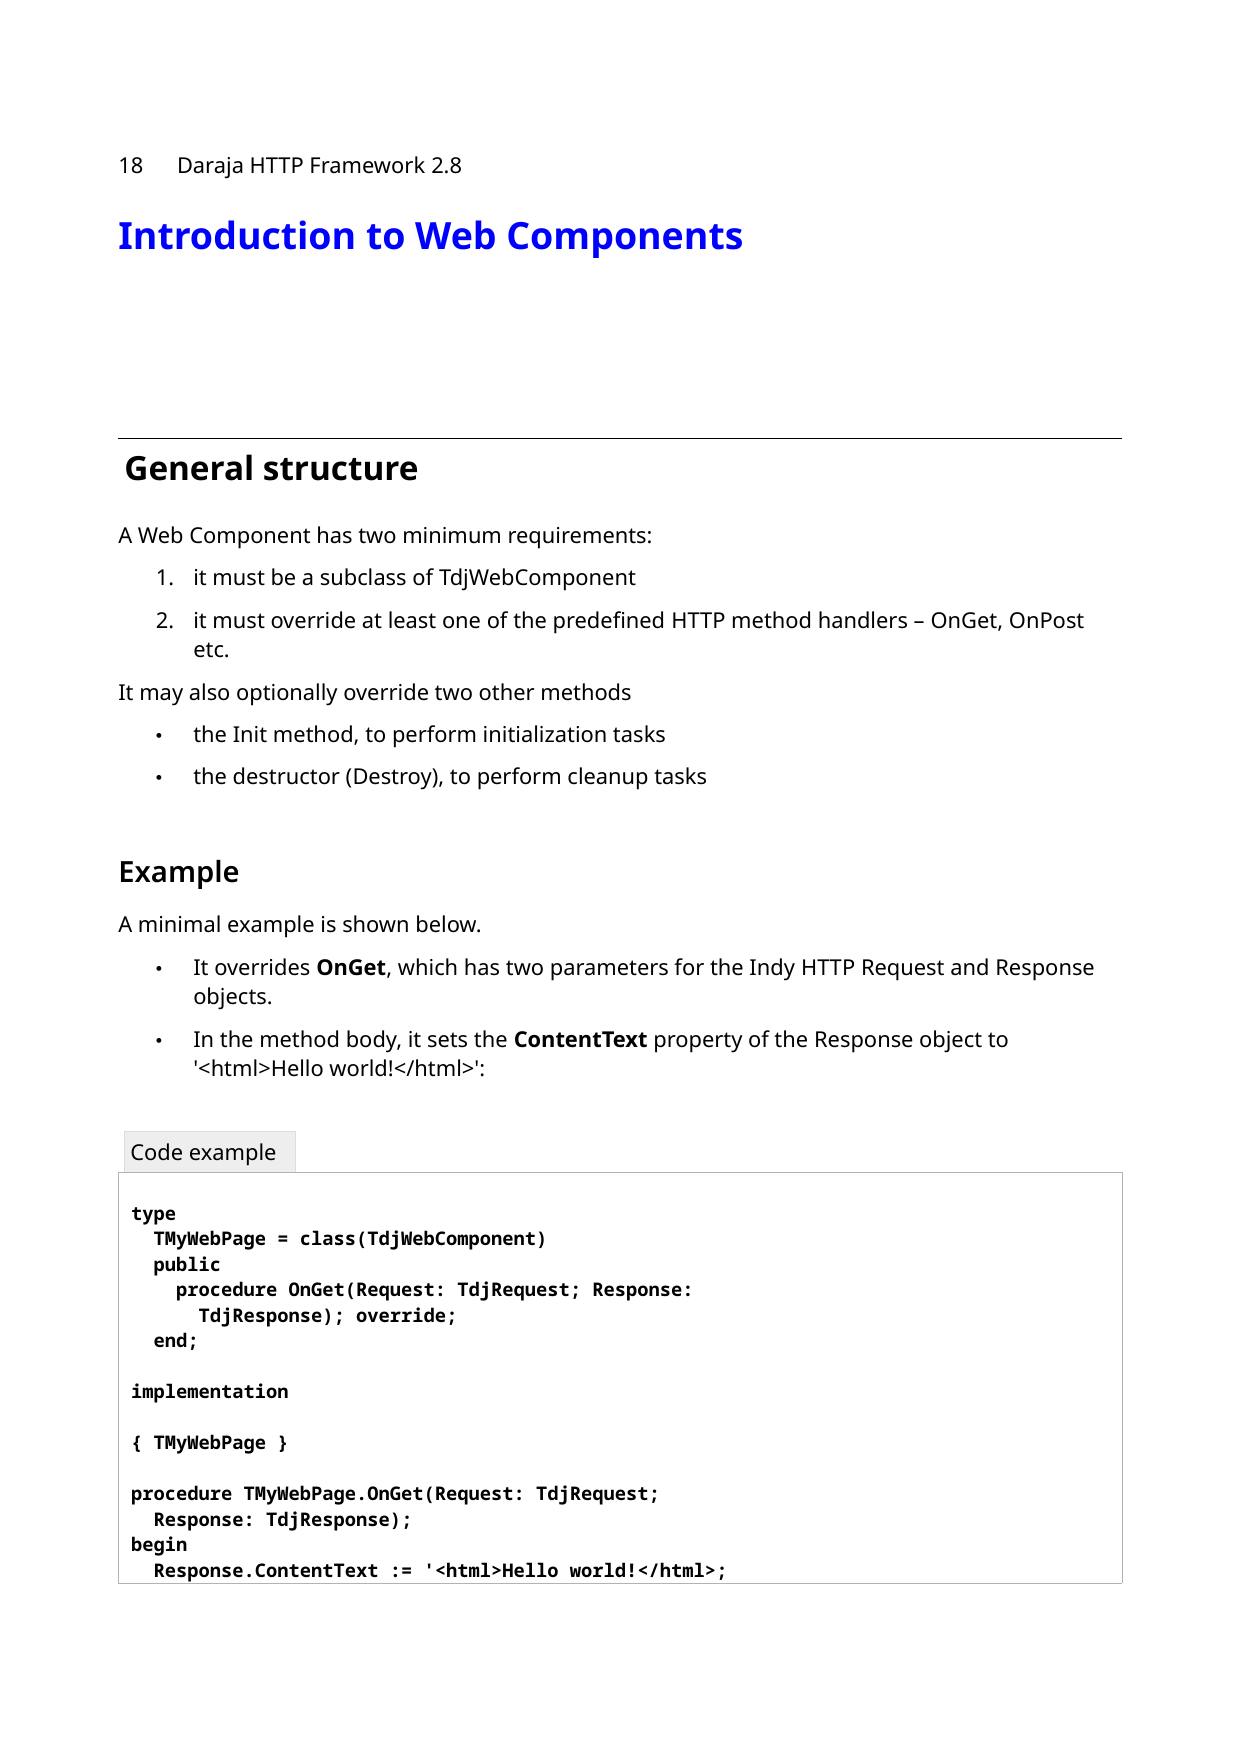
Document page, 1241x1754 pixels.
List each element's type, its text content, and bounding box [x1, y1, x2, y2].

subtitle Introduction to Web Components [118, 209, 1122, 260]
subtitle Example [118, 851, 1122, 891]
text public [119, 1249, 1122, 1274]
list It overrides OnGet, which has two parameters for the Indy HTTP Request and Response objects. [156, 952, 1122, 1011]
list the Init method, to perform initialization tasks [156, 719, 1122, 749]
list the destructor (Destroy), to perform cleanup tasks [156, 761, 1122, 791]
text Response.ContentText := '<html>Hello world!</html>; [119, 1555, 1122, 1583]
text It may also optionally override two other methods [118, 677, 1122, 706]
text TMyWebPage = class(TdjWebComponent) [119, 1223, 1122, 1249]
text Response: TdjResponse); [119, 1504, 1122, 1529]
text TdjResponse); override; [119, 1300, 1122, 1325]
subtitle General structure [118, 439, 1122, 496]
text A minimal example is shown below. [118, 909, 1122, 939]
text procedure TMyWebPage.OnGet(Request: TdjRequest; [119, 1478, 1122, 1504]
text begin [119, 1529, 1122, 1555]
text A Web Component has two minimum requirements: [118, 520, 1122, 550]
list it must be a subclass of TdjWebComponent [156, 562, 1122, 592]
text { TMyWebPage } [119, 1427, 1122, 1455]
text Code example [125, 1132, 295, 1172]
list In the method body, it sets the ContentText property of the Response object to '<html>Hello world!</html>': [156, 1024, 1122, 1083]
text type [119, 1198, 1122, 1223]
list it must override at least one of the predefined HTTP method handlers – OnGet, OnPost etc. [156, 604, 1122, 664]
text end; [119, 1325, 1122, 1353]
text procedure OnGet(Request: TdjRequest; Response: [119, 1274, 1122, 1300]
text implementation [119, 1376, 1122, 1404]
